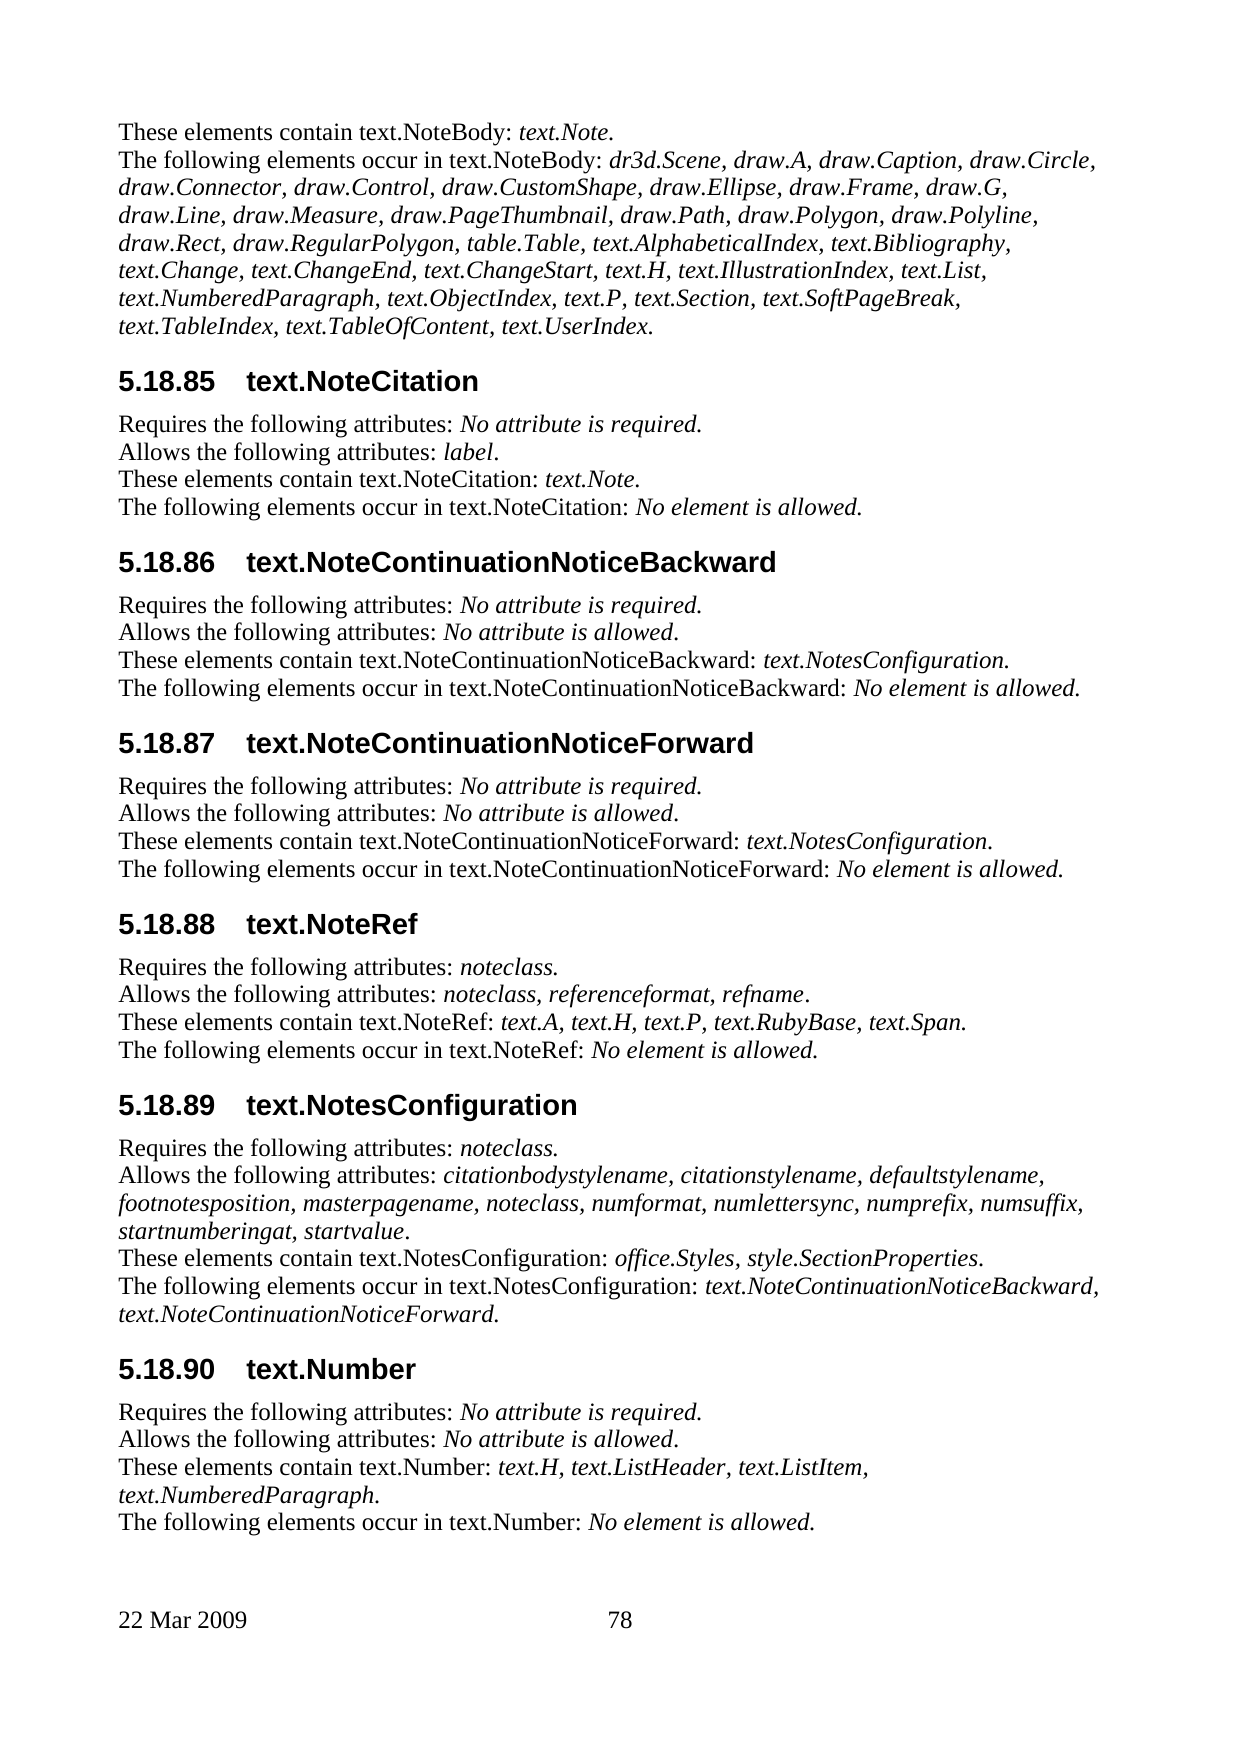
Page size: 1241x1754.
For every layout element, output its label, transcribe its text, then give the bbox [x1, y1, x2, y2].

text The following elements occur in text.NotesConfiguration: text.NoteContinuationNoticeBackward, text.NoteContinuationNoticeForward. [118, 1272, 1122, 1328]
text These elements contain text.NoteRef: text.A, text.H, text.P, text.RubyBase, text.Span. [118, 1008, 1122, 1036]
text Requires the following attributes: No attribute is required. [118, 772, 1122, 799]
text These elements contain text.NoteCitation: text.Note. [118, 465, 1122, 493]
text The following elements occur in text.NoteContinuationNoticeForward: No element is allowed. [118, 855, 1122, 883]
text These elements contain text.NoteContinuationNoticeBackward: text.NotesConfiguration. [118, 646, 1122, 674]
text Allows the following attributes: label. [118, 438, 1122, 465]
text Requires the following attributes: No attribute is required. [118, 591, 1122, 618]
text Allows the following attributes: citationbodystylename, citationstylename, defaultstylename, footnotesposition, masterpagename, noteclass, numformat, numlettersync, numprefix, numsuffix, startnumberingat, startvalue. [118, 1161, 1122, 1244]
subtitle text.Number [118, 1353, 1122, 1385]
text Requires the following attributes: No attribute is required. [118, 410, 1122, 438]
subtitle text.NoteRef [118, 908, 1122, 940]
text Requires the following attributes: noteclass. [118, 1134, 1122, 1161]
text Allows the following attributes: No attribute is allowed. [118, 799, 1122, 827]
text These elements contain text.NoteBody: text.Note. [118, 118, 1122, 146]
text Requires the following attributes: noteclass. [118, 953, 1122, 980]
subtitle text.NoteContinuationNoticeForward [118, 727, 1122, 759]
text Allows the following attributes: No attribute is allowed. [118, 618, 1122, 646]
text Requires the following attributes: No attribute is required. [118, 1398, 1122, 1425]
text Allows the following attributes: No attribute is allowed. [118, 1425, 1122, 1453]
text The following elements occur in text.NoteRef: No element is allowed. [118, 1036, 1122, 1063]
text The following elements occur in text.Number: No element is allowed. [118, 1508, 1122, 1536]
subtitle text.NotesConfiguration [118, 1088, 1122, 1121]
text These elements contain text.NotesConfiguration: office.Styles, style.SectionProperties. [118, 1244, 1122, 1272]
text The following elements occur in text.NoteContinuationNoticeBackward: No element is allowed. [118, 674, 1122, 702]
text These elements contain text.Number: text.H, text.ListHeader, text.ListItem, text.NumberedParagraph. [118, 1453, 1122, 1508]
subtitle text.NoteCitation [118, 365, 1122, 397]
text The following elements occur in text.NoteCitation: No element is allowed. [118, 493, 1122, 521]
subtitle text.NoteContinuationNoticeBackward [118, 546, 1122, 578]
text These elements contain text.NoteContinuationNoticeForward: text.NotesConfiguration. [118, 827, 1122, 855]
text The following elements occur in text.NoteBody: dr3d.Scene, draw.A, draw.Caption, draw.Circle, draw.Connector, draw.Control, draw.CustomShape, draw.Ellipse, draw.Frame, draw.G, draw.Line, draw.Measure, draw.PageThumbnail, draw.Path, draw.Polygon, draw.Polyline, draw.Rect, draw.RegularPolygon, table.Table, text.AlphabeticalIndex, text.Bibliography, text.Change, text.ChangeEnd, text.ChangeStart, text.H, text.IllustrationIndex, text.List, text.NumberedParagraph, text.ObjectIndex, text.P, text.Section, text.SoftPageBreak, text.TableIndex, text.TableOfContent, text.UserIndex. [118, 146, 1122, 340]
text Allows the following attributes: noteclass, referenceformat, refname. [118, 980, 1122, 1008]
